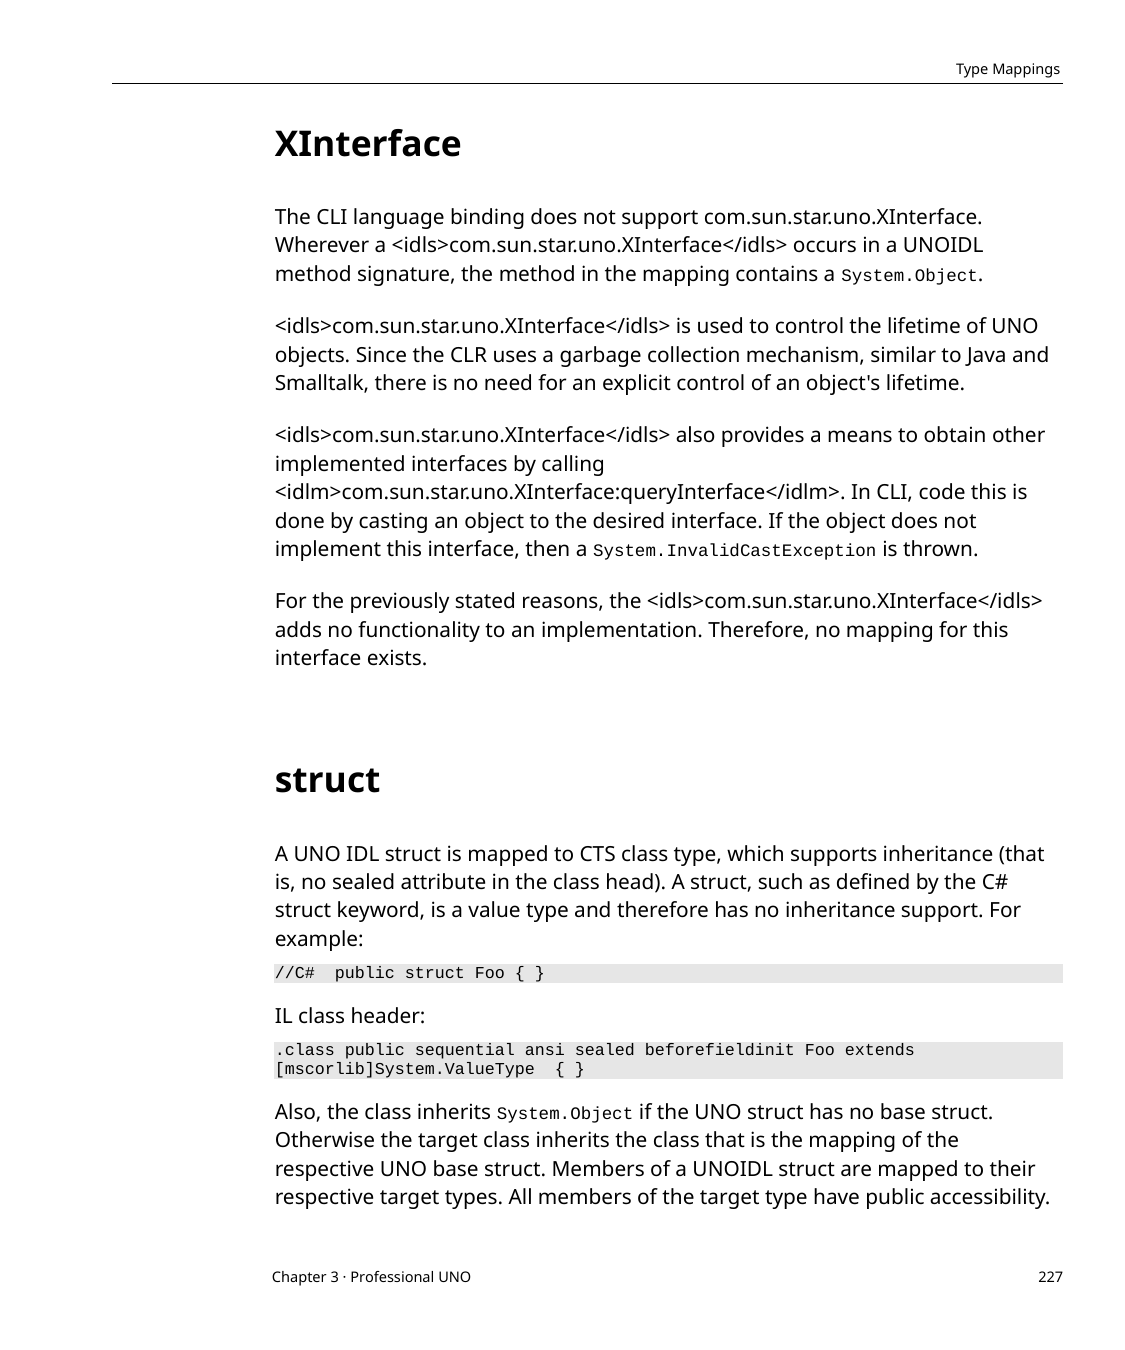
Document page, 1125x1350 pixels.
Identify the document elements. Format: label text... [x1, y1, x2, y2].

text //C# public struct Foo { } [274, 964, 1063, 983]
text A UNO IDL struct is mapped to CTS class type, which supports inheritance (that is, no sealed attribute in the class head). A struct, such as defined by the C# struct keyword, is a value type and therefore has no inheritance support. For example: [274, 839, 1063, 952]
subtitle struct [274, 755, 1063, 803]
text IL class header: [274, 1001, 1063, 1029]
text The CLI language binding does not support com.sun.star.uno.XInterface. Wherever a <idls>com.sun.star.uno.XInterface</idls> occurs in a UNOIDL method signature, the method in the mapping contains a System.Object. [274, 202, 1063, 287]
text .class public sequential ansi sealed beforefieldinit Foo extends [mscorlib]System.ValueType { } [274, 1042, 1063, 1079]
text <idls>com.sun.star.uno.XInterface</idls> also provides a means to obtain other implemented interfaces by calling <idlm>com.sun.star.uno.XInterface:queryInterface</idlm>. In CLI, code this is done by casting an object to the desired interface. If the object does not implement this interface, then a System.InvalidCastException is thrown. [274, 421, 1063, 563]
text For the previously stated reasons, the <idls>com.sun.star.uno.XInterface</idls> adds no functionality to an implementation. Therefore, no mapping for this interface exists. [274, 587, 1063, 672]
subtitle XInterface [274, 118, 1063, 166]
text <idls>com.sun.star.uno.XInterface</idls> is used to control the lifetime of UNO objects. Since the CLR uses a garbage collection mechanism, similar to Java and Smalltalk, there is no need for an explicit control of an object's lifetime. [274, 311, 1063, 397]
text Also, the class inherits System.Object if the UNO struct has no base struct. Otherwise the target class inherits the class that is the mapping of the respective UNO base struct. Members of a UNOIDL struct are mapped to their respective target types. All members of the target type have public accessibility. [274, 1097, 1063, 1211]
